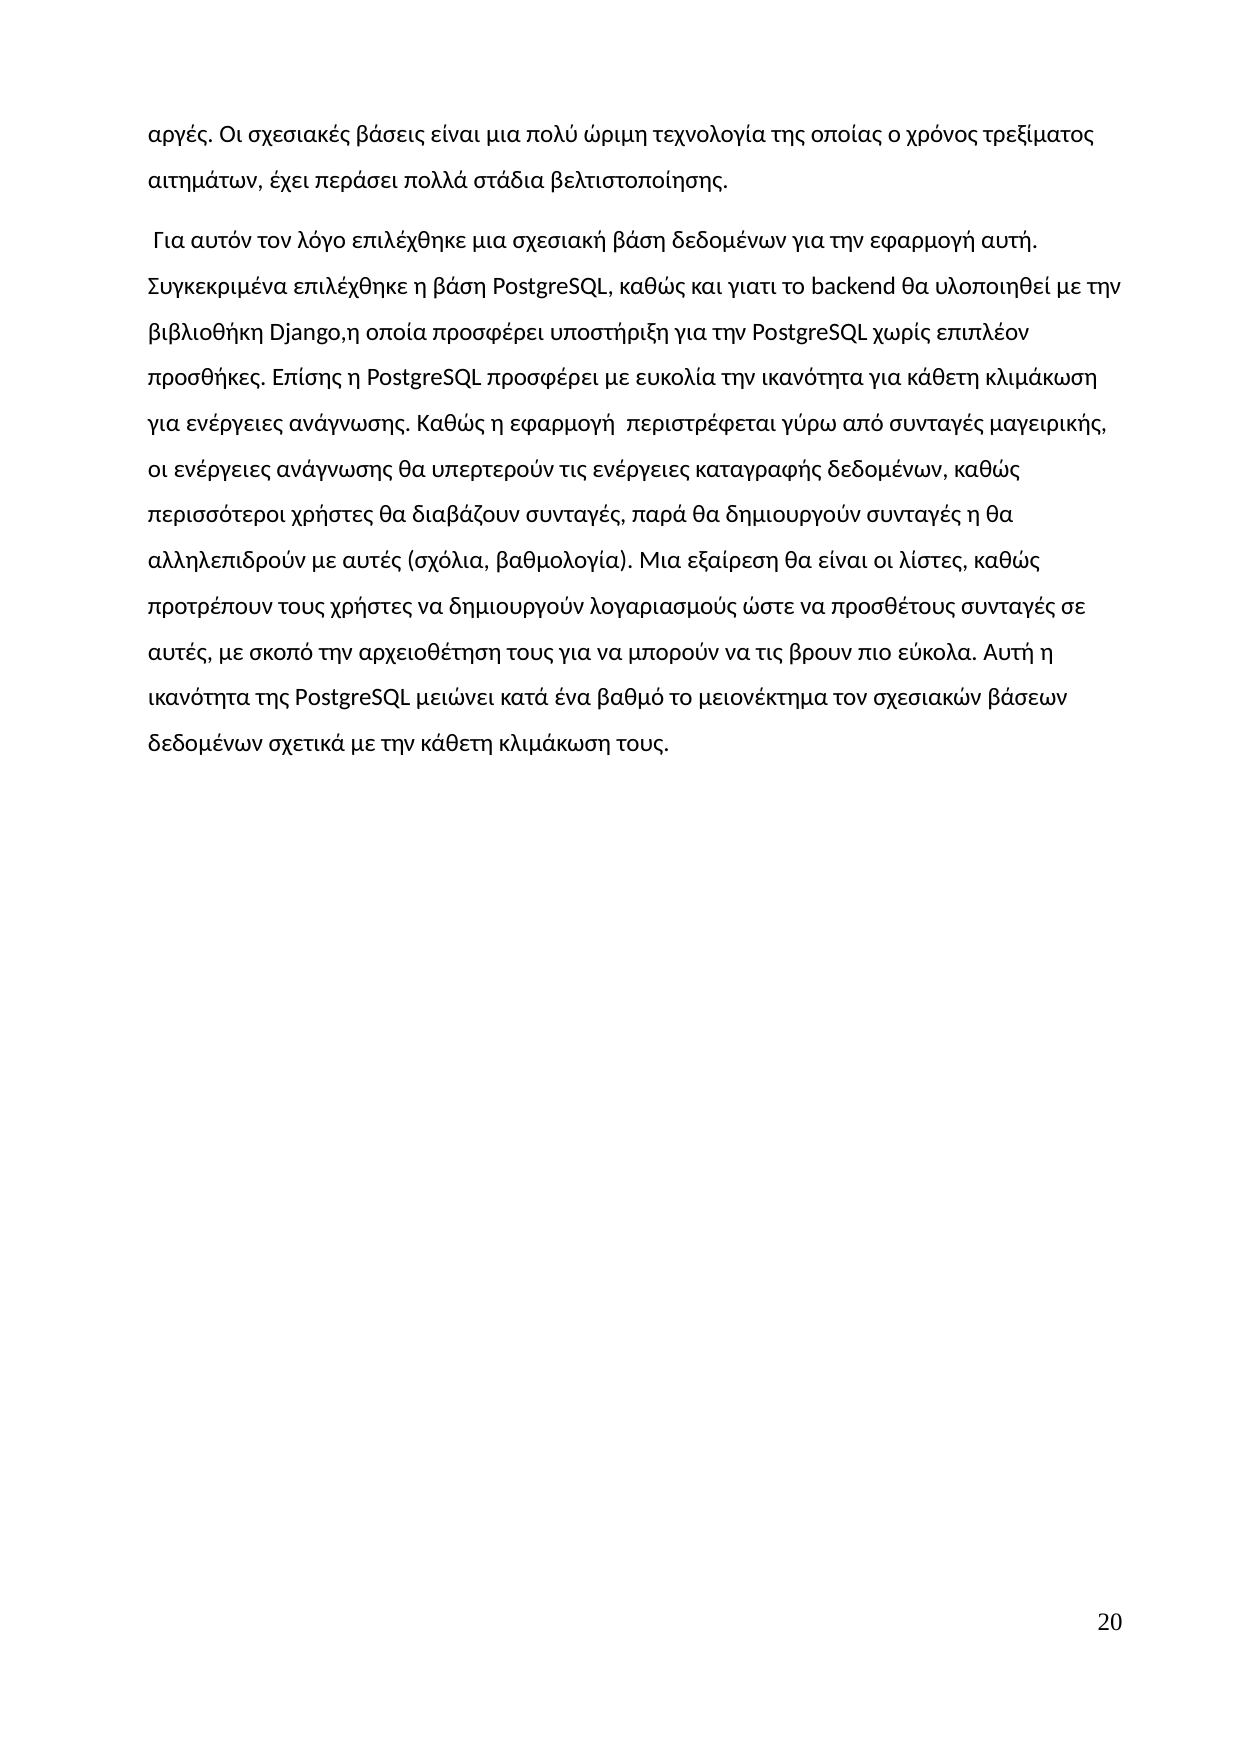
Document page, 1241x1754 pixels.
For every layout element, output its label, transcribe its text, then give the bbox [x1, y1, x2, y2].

text Για αυτόν τον λόγο επιλέχθηκε μια σχεσιακή βάση δεδομένων για την εφαρμογή αυτή. Συγκεκριμένα επιλέχθηκε η βάση PostgreSQL, καθώς και γιατι το backend θα υλοποιηθεί με την βιβλιοθήκη Django,η οποία προσφέρει υποστήριξη για την PostgreSQL χωρίς επιπλέον προσθήκες. Επίσης η PostgreSQL προσφέρει με ευκολία την ικανότητα για κάθετη κλιμάκωση για ενέργειες ανάγνωσης. Καθώς η εφαρμογή περιστρέφεται γύρω από συνταγές μαγειρικής, οι ενέργειες ανάγνωσης θα υπερτερούν τις ενέργειες καταγραφής δεδομένων, καθώς περισσότεροι χρήστες θα διαβάζουν συνταγές, παρά θα δημιουργούν συνταγές η θα αλληλεπιδρούν με αυτές (σχόλια, βαθμολογία). Μια εξαίρεση θα είναι οι λίστες, καθώς προτρέπουν τους χρήστες να δημιουργούν λογαριασμούς ώστε να προσθέτους συνταγές σε αυτές, με σκοπό την αρχειοθέτηση τους για να μπορούν να τις βρουν πιο εύκολα. Αυτή η ικανότητα της PostgreSQL μειώνει κατά ένα βαθμό το μειονέκτημα τον σχεσιακών βάσεων δεδομένων σχετικά με την κάθετη κλιμάκωση τους. [148, 224, 1122, 758]
text αργές. Οι σχεσιακές βάσεις είναι μια πολύ ώριμη τεχνολογία της οποίας ο χρόνος τρεξίματος αιτημάτων, έχει περάσει πολλά στάδια βελτιστοποίησης. [148, 118, 1122, 194]
